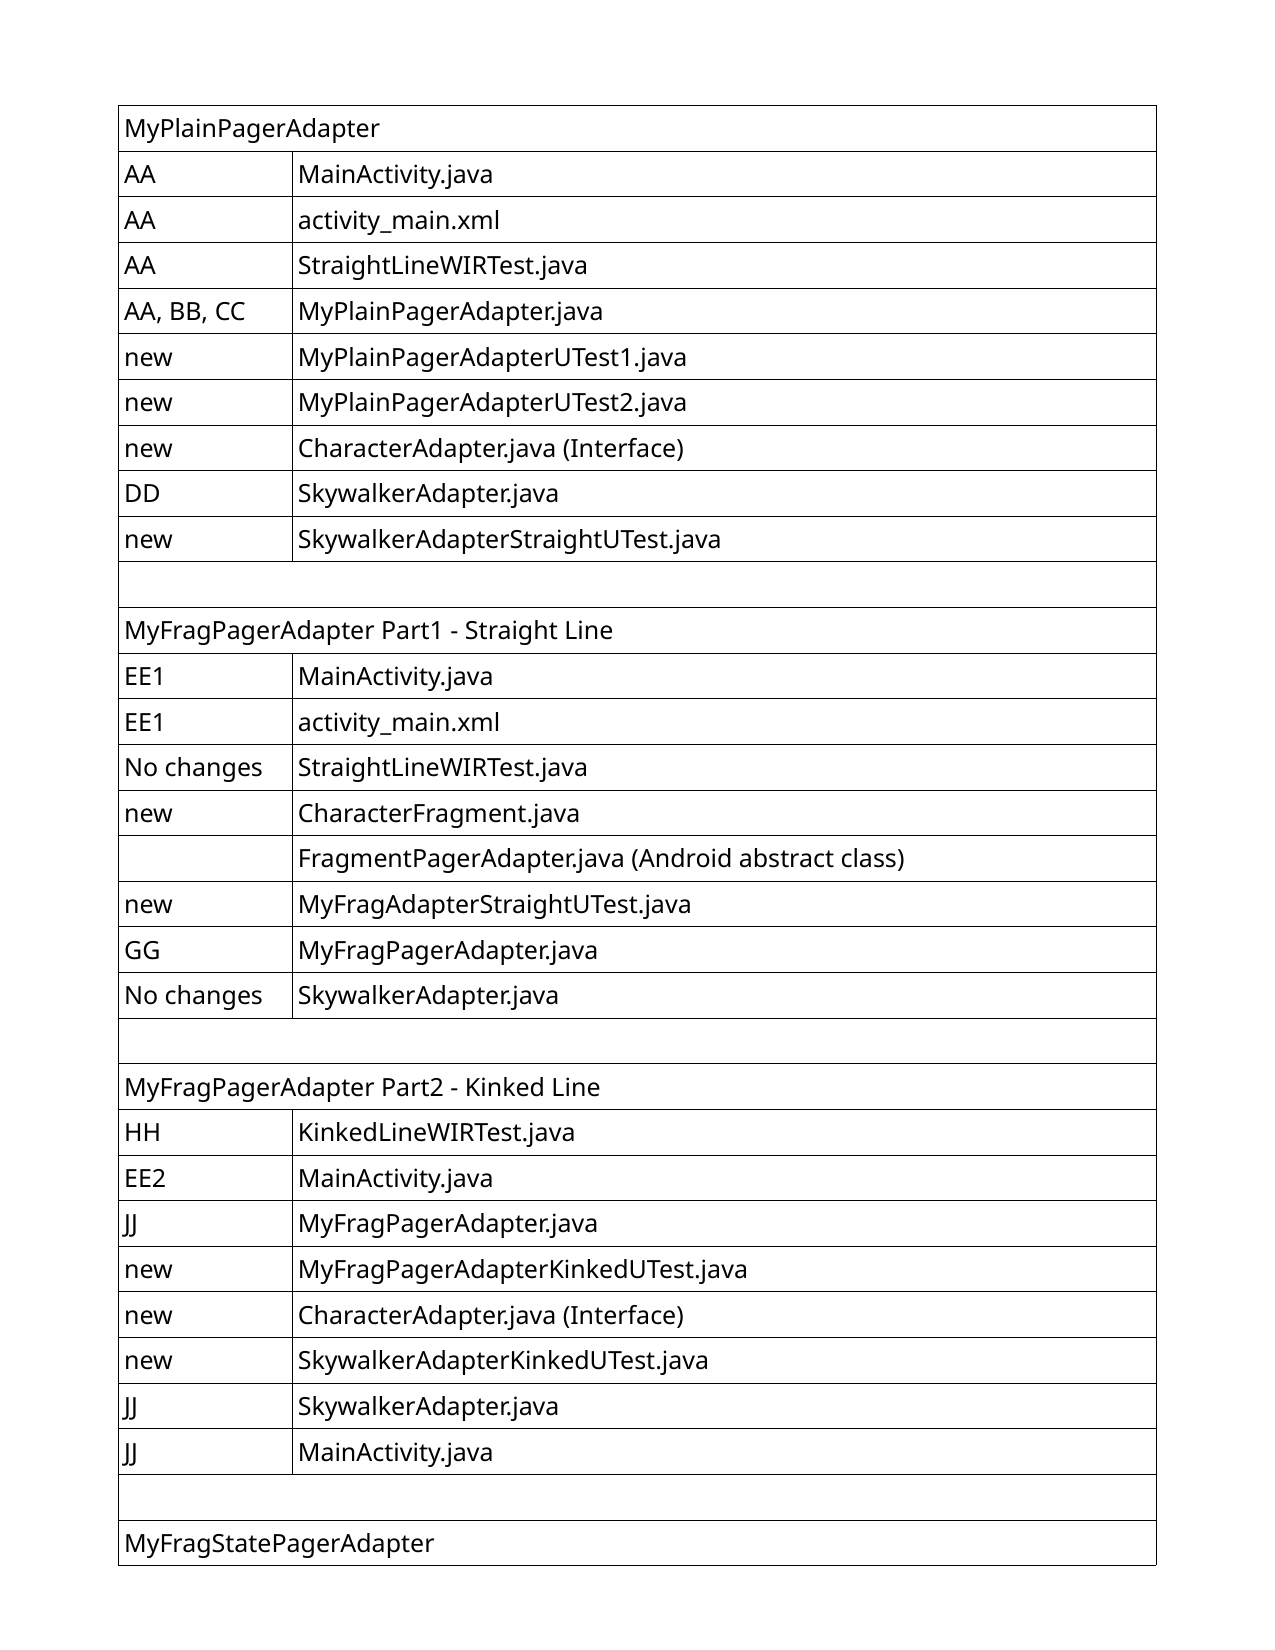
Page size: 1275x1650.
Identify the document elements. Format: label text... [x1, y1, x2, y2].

table_cell new [119, 517, 292, 561]
table_cell MyFragPagerAdapter.java [293, 927, 1156, 972]
table_cell MyFragPagerAdapter Part2 - Kinked Line [119, 1064, 1156, 1109]
table_cell JJ [119, 1429, 292, 1474]
table_cell MainActivity.java [293, 152, 1156, 196]
table_cell AA [119, 152, 292, 196]
table_cell new [119, 1338, 292, 1383]
table_cell SkywalkerAdapter.java [293, 973, 1156, 1018]
table_cell StraightLineWIRTest.java [293, 243, 1156, 288]
table_cell new [119, 380, 292, 424]
table_cell activity_main.xml [293, 699, 1156, 744]
table_cell AA [119, 197, 292, 242]
table_cell HH [119, 1110, 292, 1154]
table_cell MyFragPagerAdapter Part1 - Straight Line [119, 608, 1156, 653]
table_cell MainActivity.java [293, 654, 1156, 698]
table_cell FragmentPagerAdapter.java (Android abstract class) [293, 836, 1156, 881]
table_cell [119, 1019, 1156, 1063]
table_cell new [119, 791, 292, 835]
table_cell AA, BB, CC [119, 289, 292, 333]
table_cell EE1 [119, 699, 292, 744]
table_cell StraightLineWIRTest.java [293, 745, 1156, 789]
table_cell [119, 562, 1156, 607]
table_cell [119, 1475, 1156, 1519]
table_cell MyFragPagerAdapter.java [293, 1201, 1156, 1246]
table_cell MyFragPagerAdapterKinkedUTest.java [293, 1247, 1156, 1291]
table_cell AA [119, 243, 292, 288]
table_cell DD [119, 471, 292, 516]
table_cell new [119, 426, 292, 470]
table_cell SkywalkerAdapterStraightUTest.java [293, 517, 1156, 561]
table_cell MyPlainPagerAdapterUTest2.java [293, 380, 1156, 424]
table_cell CharacterAdapter.java (Interface) [293, 426, 1156, 470]
table_cell MainActivity.java [293, 1156, 1156, 1200]
table_cell MyPlainPagerAdapterUTest1.java [293, 334, 1156, 379]
table_cell GG [119, 927, 292, 972]
table_header MyPlainPagerAdapter [119, 106, 1156, 151]
table_cell MyFragAdapterStraightUTest.java [293, 882, 1156, 926]
table_cell MainActivity.java [293, 1429, 1156, 1474]
table_cell CharacterAdapter.java (Interface) [293, 1292, 1156, 1337]
table_cell SkywalkerAdapterKinkedUTest.java [293, 1338, 1156, 1383]
table_cell new [119, 882, 292, 926]
table_cell MyPlainPagerAdapter.java [293, 289, 1156, 333]
table_cell EE2 [119, 1156, 292, 1200]
table_cell SkywalkerAdapter.java [293, 1384, 1156, 1428]
table_cell CharacterFragment.java [293, 791, 1156, 835]
table_cell EE1 [119, 654, 292, 698]
table_cell No changes [119, 973, 292, 1018]
table_cell new [119, 1292, 292, 1337]
table_cell No changes [119, 745, 292, 789]
table_cell SkywalkerAdapter.java [293, 471, 1156, 516]
table_cell activity_main.xml [293, 197, 1156, 242]
table_cell new [119, 1247, 292, 1291]
table_cell KinkedLineWIRTest.java [293, 1110, 1156, 1154]
table_cell JJ [119, 1384, 292, 1428]
table_cell [119, 836, 292, 881]
table_cell MyFragStatePagerAdapter [119, 1521, 1156, 1565]
table_cell JJ [119, 1201, 292, 1246]
table_cell new [119, 334, 292, 379]
